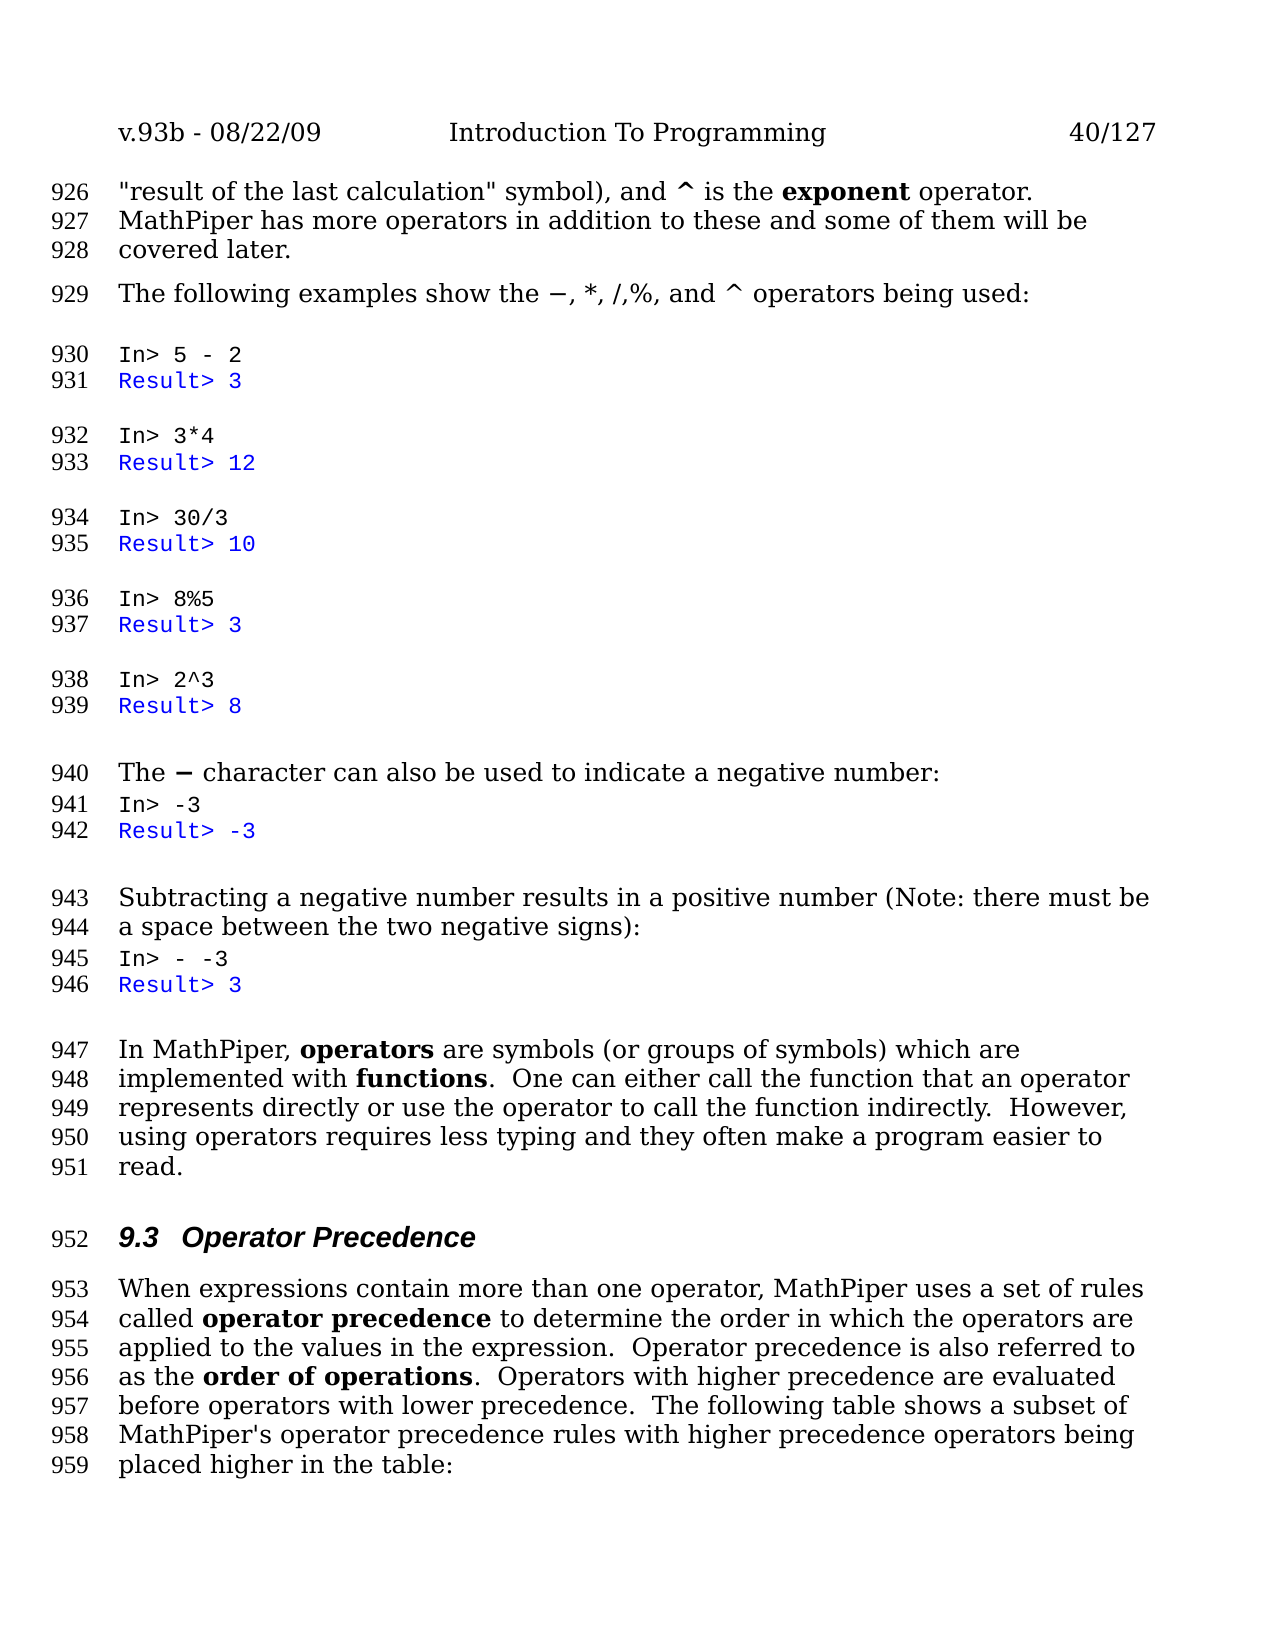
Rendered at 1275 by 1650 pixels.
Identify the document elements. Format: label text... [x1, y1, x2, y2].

text In> 3*4 [118, 425, 1157, 451]
text The following examples show the −, *, /,%, and ^ operators being used: [118, 279, 1157, 309]
text Result> 3 [118, 613, 1157, 639]
text Result> 3 [118, 370, 1157, 396]
text Result> 3 [118, 974, 1157, 1000]
text In> 30/3 [118, 506, 1157, 532]
text Result> 8 [118, 694, 1157, 720]
text In MathPiper, operators are symbols (or groups of symbols) which are implemented with functions. One can either call the function that an operator represents directly or use the operator to call the function indirectly. However, using operators requires less typing and they often make a program easier to read. [118, 1034, 1157, 1181]
text In> -3 [118, 793, 1157, 819]
text In> - -3 [118, 948, 1157, 974]
text Result> 10 [118, 532, 1157, 558]
subtitle Operator Precedence [118, 1220, 1157, 1253]
text Result> -3 [118, 819, 1157, 845]
text When expressions contain more than one operator, MathPiper uses a set of rules called operator precedence to determine the order in which the operators are applied to the values in the expression. Operator precedence is also referred to as the order of operations. Operators with higher precedence are evaluated before operators with lower precedence. The following table shows a subset of MathPiper's operator precedence rules with higher precedence operators being placed higher in the table: [118, 1274, 1157, 1479]
text In> 2^3 [118, 668, 1157, 694]
text In> 5 - 2 [118, 344, 1157, 370]
text The − character can also be used to indicate a negative number: [118, 758, 1157, 787]
text Subtracting a negative number results in a positive number (Note: there must be a space between the two negative signs): [118, 883, 1157, 942]
text "result of the last calculation" symbol), and ^ is the exponent operator. MathPiper has more operators in addition to these and some of them will be covered later. [118, 177, 1157, 264]
text Result> 12 [118, 451, 1157, 477]
text In> 8%5 [118, 587, 1157, 613]
